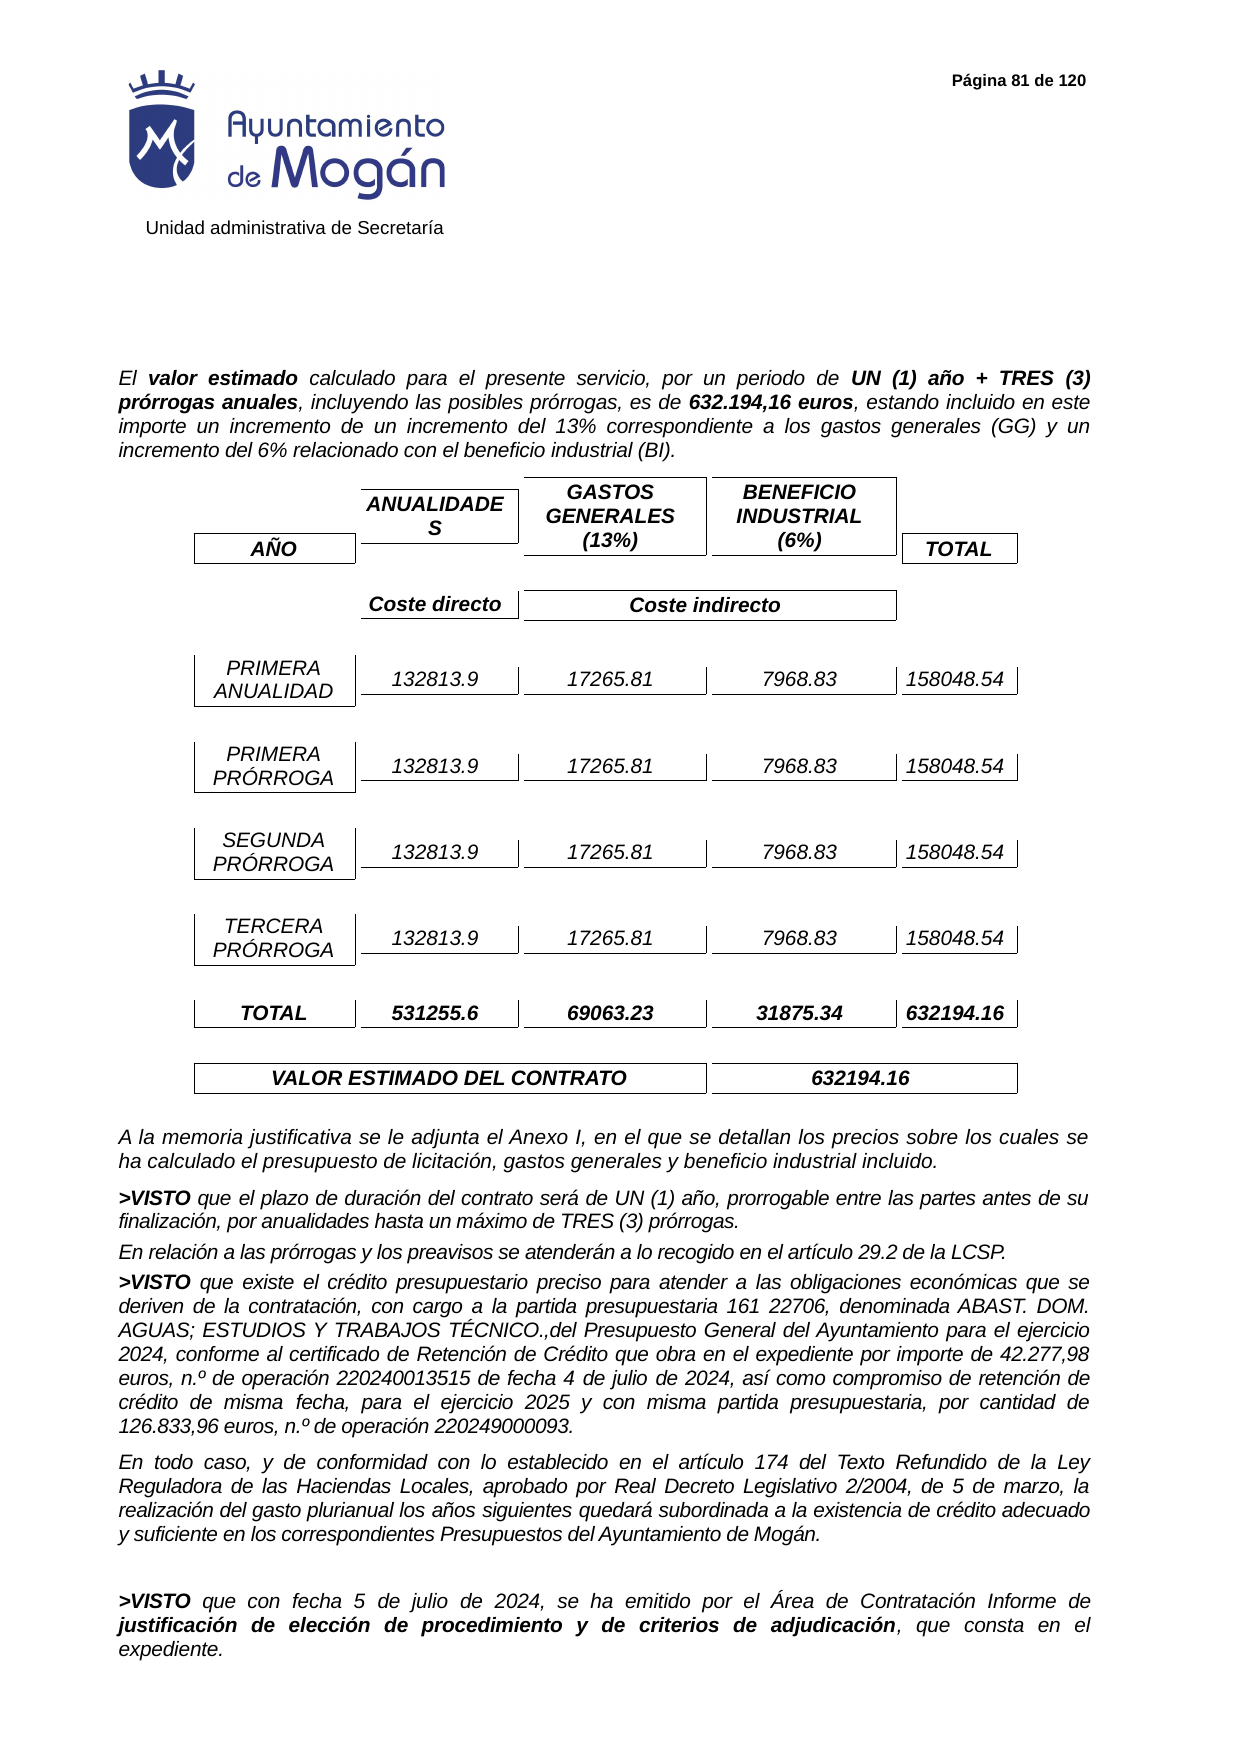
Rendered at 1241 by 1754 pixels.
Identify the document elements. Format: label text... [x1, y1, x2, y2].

table_header TOTAL [899, 474, 1020, 652]
table_cell TERCERA PRÓRROGA [191, 911, 358, 997]
table_cell 132813,9 [358, 911, 521, 997]
table_cell 158048,54 [899, 825, 1020, 911]
text >VISTO que el plazo de duración del contrato será de UN (1) año, prorrogable entre las partes antes de su finalización, por anualidades hasta un máximo de TRES (3) prórrogas. [118, 1185, 1092, 1233]
table_cell 158048,54 [899, 653, 1020, 739]
table_cell VALOR ESTIMADO DEL CONTRATO [191, 1060, 709, 1125]
table_cell 7968,83 [709, 825, 899, 911]
table_cell TOTAL [191, 998, 358, 1060]
text En relación a las prórrogas y los preavisos se atenderán a lo recogido en el artículo 29.2 de la LCSP. [118, 1239, 1092, 1263]
table_cell 632194,16 [709, 1060, 1020, 1125]
table_cell 7968,83 [709, 739, 899, 825]
table_cell 7968,83 [709, 911, 899, 997]
table_header BENEFICIO INDUSTRIAL (6%) [709, 474, 899, 587]
table_header AÑO [191, 474, 358, 652]
text >VISTO que existe el crédito presupuestario preciso para atender a las obligaciones económicas que se deriven de la contratación, con cargo a la partida presupuestaria 161 22706, denominada ABAST. DOM. AGUAS; ESTUDIOS Y TRABAJOS TÉCNICO.,del Presupuesto General del Ayuntamiento para el ejercicio 2024, conforme al certificado de Retención de Crédito que obra en el expediente por importe de 42.277,98 euros, n.º de operación 220240013515 de fecha 4 de julio de 2024, así como compromiso de retención de crédito de misma fecha, para el ejercicio 2025 y con misma partida presupuestaria, por cantidad de 126.833,96 euros, n.º de operación 220249000093. [118, 1270, 1092, 1437]
table_cell 132813,9 [358, 825, 521, 911]
table_header ANUALIDADES [358, 474, 521, 587]
table_cell PRIMERA PRÓRROGA [191, 739, 358, 825]
table_cell Coste directo [358, 587, 521, 652]
table_cell 158048,54 [899, 739, 1020, 825]
table_cell 132813,9 [358, 739, 521, 825]
table_cell 17265,81 [521, 825, 709, 911]
table_header GASTOS GENERALES (13%) [521, 474, 709, 587]
text >VISTO que con fecha 5 de julio de 2024, se ha emitido por el Área de Contratación Informe de justificación de elección de procedimiento y de criterios de adjudicación, que consta en el expediente. [118, 1588, 1092, 1660]
table_cell 17265,81 [521, 653, 709, 739]
table_cell 7968,83 [709, 653, 899, 739]
table_cell 158048,54 [899, 911, 1020, 997]
text El valor estimado calculado para el presente servicio, por un periodo de UN (1) año + TRES (3) prórrogas anuales, incluyendo las posibles prórrogas, es de 632.194,16 euros, estando incluido en este importe un incremento de un incremento del 13% correspondiente a los gastos generales (GG) y un incremento del 6% relacionado con el beneficio industrial (BI). [118, 366, 1092, 461]
table_cell 17265,81 [521, 739, 709, 825]
table_cell 632194,16 [899, 998, 1020, 1060]
table_cell 69063,23 [521, 998, 709, 1060]
picture [128, 70, 445, 206]
table_cell 132813,9 [358, 653, 521, 739]
table_cell 531255,6 [358, 998, 521, 1060]
table_cell SEGUNDA PRÓRROGA [191, 825, 358, 911]
table_cell PRIMERA ANUALIDAD [191, 653, 358, 739]
text En todo caso, y de conformidad con lo establecido en el artículo 174 del Texto Refundido de la Ley Reguladora de las Haciendas Locales, aprobado por Real Decreto Legislativo 2/2004, de 5 de marzo, la realización del gasto plurianual los años siguientes quedará subordinada a la existencia de crédito adecuado y suficiente en los correspondientes Presupuestos del Ayuntamiento de Mogán. [118, 1450, 1092, 1546]
table_cell 17265,81 [521, 911, 709, 997]
table_cell 31875,34 [709, 998, 899, 1060]
table_cell Coste indirecto [521, 587, 899, 652]
text A la memoria justificativa se le adjunta el Anexo I, en el que se detallan los precios sobre los cuales se ha calculado el presupuesto de licitación, gastos generales y beneficio industrial incluido. [118, 1125, 1092, 1173]
